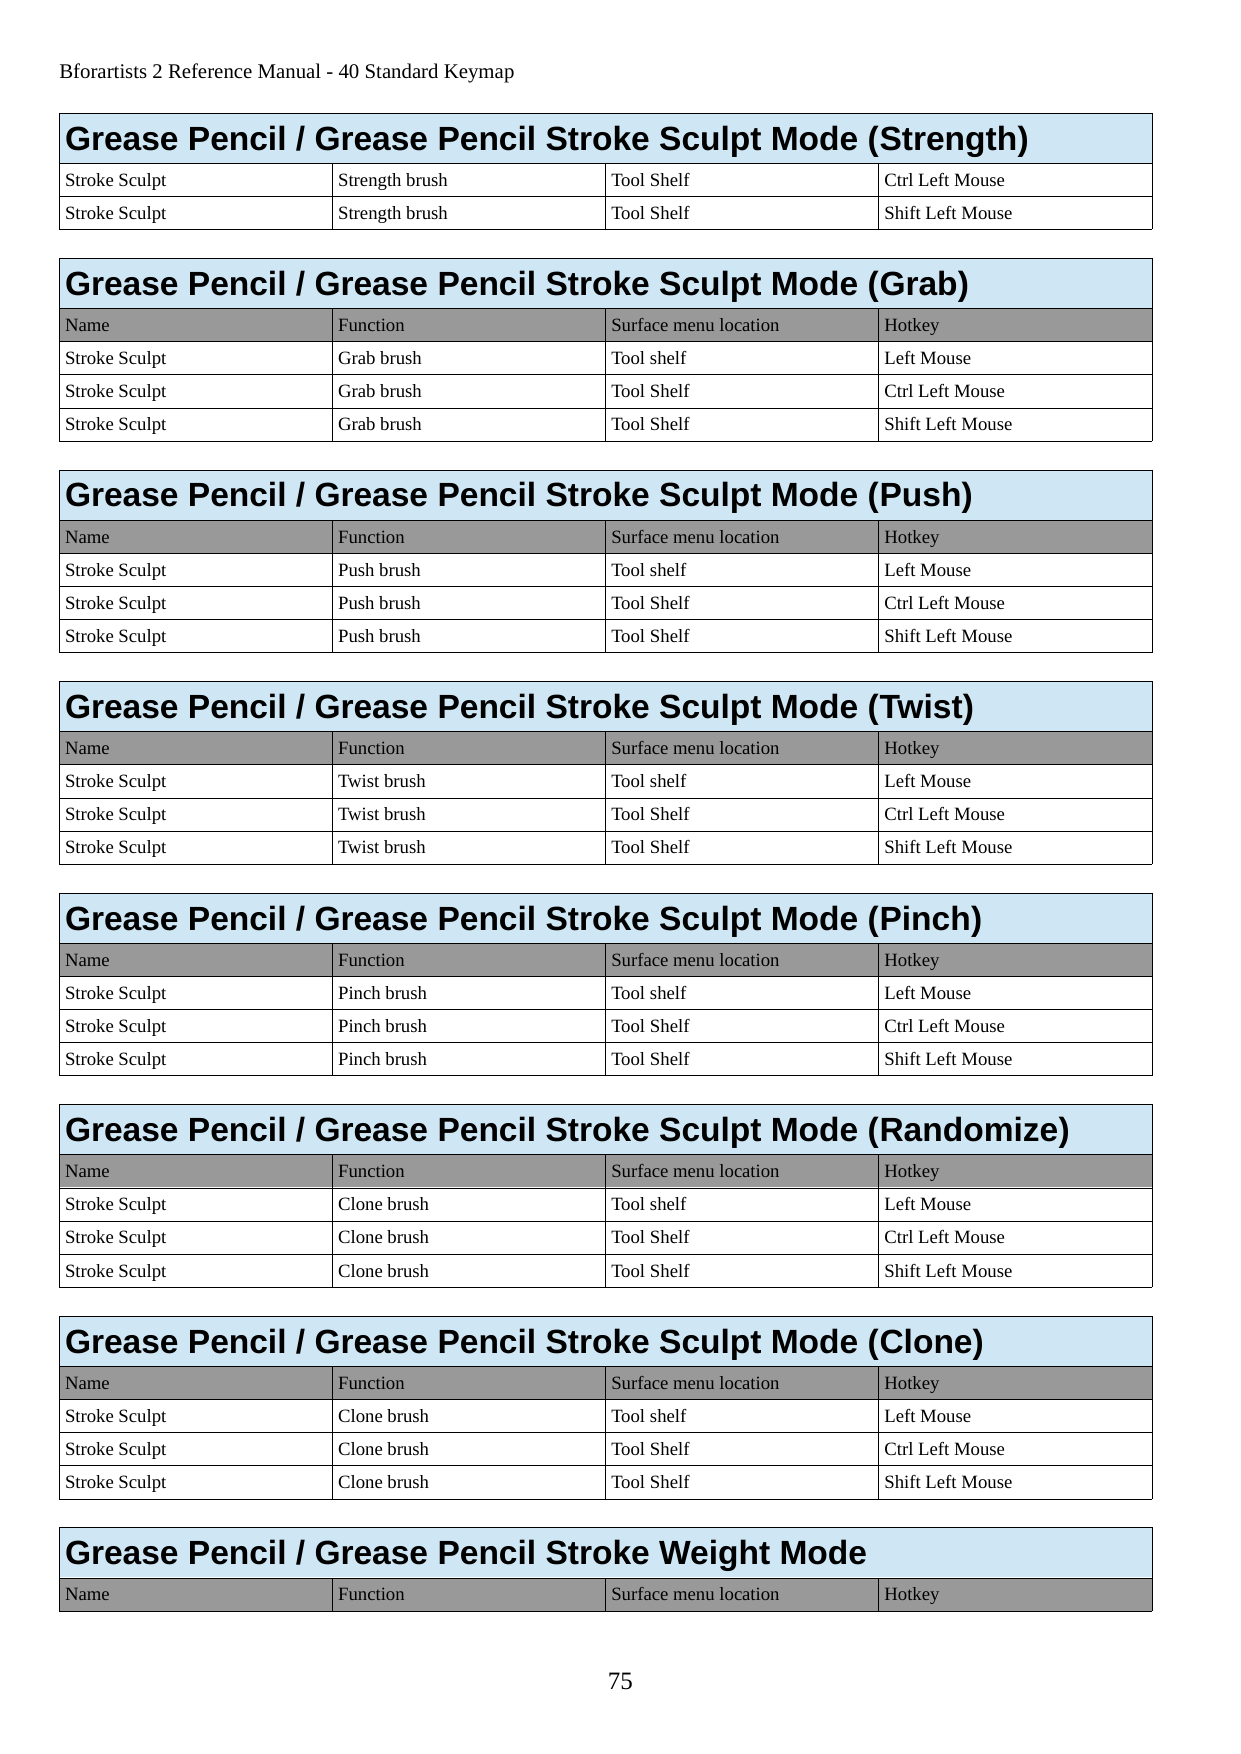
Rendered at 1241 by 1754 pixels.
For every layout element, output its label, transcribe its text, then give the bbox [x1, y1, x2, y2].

table_cell Ctrl Left Mouse [879, 164, 1152, 196]
table_cell Stroke Sculpt [60, 375, 332, 407]
table_cell Function [333, 309, 605, 341]
table_cell Tool Shelf [606, 1010, 878, 1042]
table_cell Ctrl Left Mouse [879, 1433, 1152, 1465]
table_header Grease Pencil / Grease Pencil Stroke Sculpt Mode (Pinch) [60, 894, 1152, 943]
table_cell Name [60, 309, 332, 341]
table_cell Hotkey [879, 732, 1152, 764]
table_cell Name [60, 521, 332, 553]
table_cell Tool Shelf [606, 409, 878, 441]
table_cell Tool shelf [606, 1189, 878, 1221]
table_cell Twist brush [333, 799, 605, 831]
table_cell Left Mouse [879, 977, 1152, 1009]
table_cell Stroke Sculpt [60, 409, 332, 441]
table_cell Stroke Sculpt [60, 1010, 332, 1042]
table_cell Clone brush [333, 1466, 605, 1498]
table_cell Name [60, 1579, 332, 1611]
table_cell Push brush [333, 620, 605, 652]
table_cell Tool Shelf [606, 587, 878, 619]
table_cell Left Mouse [879, 1400, 1152, 1432]
table_cell Ctrl Left Mouse [879, 587, 1152, 619]
table_cell Function [333, 521, 605, 553]
table_cell Hotkey [879, 1367, 1152, 1399]
table_cell Hotkey [879, 309, 1152, 341]
table_cell Name [60, 1367, 332, 1399]
table_cell Tool shelf [606, 554, 878, 586]
table_header Grease Pencil / Grease Pencil Stroke Sculpt Mode (Push) [60, 471, 1152, 520]
table_cell Tool Shelf [606, 832, 878, 864]
table_cell Stroke Sculpt [60, 1222, 332, 1254]
table_cell Stroke Sculpt [60, 554, 332, 586]
table_cell Tool Shelf [606, 1255, 878, 1287]
table_cell Push brush [333, 587, 605, 619]
table_cell Function [333, 732, 605, 764]
table_cell Tool Shelf [606, 1466, 878, 1498]
table_cell Function [333, 944, 605, 976]
table_cell Name [60, 944, 332, 976]
table_cell Stroke Sculpt [60, 1255, 332, 1287]
table_cell Clone brush [333, 1400, 605, 1432]
table_cell Name [60, 732, 332, 764]
table_cell Shift Left Mouse [879, 832, 1152, 864]
table_cell Tool Shelf [606, 620, 878, 652]
table_cell Left Mouse [879, 554, 1152, 586]
table_cell Hotkey [879, 1579, 1152, 1611]
table_cell Clone brush [333, 1255, 605, 1287]
table_cell Shift Left Mouse [879, 1255, 1152, 1287]
table_cell Hotkey [879, 1155, 1152, 1187]
table_cell Hotkey [879, 944, 1152, 976]
table_cell Surface menu location [606, 732, 878, 764]
table_cell Stroke Sculpt [60, 765, 332, 797]
table_cell Stroke Sculpt [60, 832, 332, 864]
table_cell Tool Shelf [606, 164, 878, 196]
table_cell Shift Left Mouse [879, 197, 1152, 229]
table_cell Surface menu location [606, 309, 878, 341]
table_header Grease Pencil / Grease Pencil Stroke Sculpt Mode (Strength) [60, 114, 1152, 163]
table_cell Left Mouse [879, 1189, 1152, 1221]
table_cell Twist brush [333, 832, 605, 864]
table_cell Function [333, 1155, 605, 1187]
table_cell Stroke Sculpt [60, 587, 332, 619]
table_cell Stroke Sculpt [60, 164, 332, 196]
table_cell Left Mouse [879, 765, 1152, 797]
table_cell Stroke Sculpt [60, 1043, 332, 1075]
table_cell Stroke Sculpt [60, 197, 332, 229]
table_cell Stroke Sculpt [60, 342, 332, 374]
table_header Grease Pencil / Grease Pencil Stroke Weight Mode [60, 1528, 1152, 1577]
table_cell Clone brush [333, 1189, 605, 1221]
table_cell Shift Left Mouse [879, 1466, 1152, 1498]
table_cell Tool Shelf [606, 1043, 878, 1075]
table_cell Surface menu location [606, 521, 878, 553]
table_cell Ctrl Left Mouse [879, 375, 1152, 407]
table_cell Stroke Sculpt [60, 977, 332, 1009]
table_cell Grab brush [333, 342, 605, 374]
table_cell Tool Shelf [606, 1222, 878, 1254]
table_cell Tool Shelf [606, 197, 878, 229]
table_cell Grab brush [333, 375, 605, 407]
table_cell Tool shelf [606, 765, 878, 797]
table_cell Pinch brush [333, 977, 605, 1009]
table_header Grease Pencil / Grease Pencil Stroke Sculpt Mode (Twist) [60, 682, 1152, 731]
table_cell Tool shelf [606, 977, 878, 1009]
table_cell Shift Left Mouse [879, 620, 1152, 652]
table_cell Left Mouse [879, 342, 1152, 374]
table_cell Stroke Sculpt [60, 620, 332, 652]
table_cell Pinch brush [333, 1043, 605, 1075]
table_cell Name [60, 1155, 332, 1187]
table_cell Tool shelf [606, 342, 878, 374]
table_cell Surface menu location [606, 1155, 878, 1187]
table_cell Surface menu location [606, 944, 878, 976]
table_cell Stroke Sculpt [60, 1189, 332, 1221]
table_cell Surface menu location [606, 1367, 878, 1399]
table_cell Pinch brush [333, 1010, 605, 1042]
table_cell Strength brush [333, 164, 605, 196]
table_cell Stroke Sculpt [60, 1433, 332, 1465]
table_cell Tool Shelf [606, 375, 878, 407]
table_cell Grab brush [333, 409, 605, 441]
table_cell Shift Left Mouse [879, 1043, 1152, 1075]
table_cell Stroke Sculpt [60, 799, 332, 831]
table_cell Strength brush [333, 197, 605, 229]
table_cell Push brush [333, 554, 605, 586]
table_cell Function [333, 1367, 605, 1399]
table_header Grease Pencil / Grease Pencil Stroke Sculpt Mode (Clone) [60, 1317, 1152, 1366]
table_cell Twist brush [333, 765, 605, 797]
table_cell Stroke Sculpt [60, 1466, 332, 1498]
table_cell Function [333, 1579, 605, 1611]
table_cell Ctrl Left Mouse [879, 799, 1152, 831]
table_header Grease Pencil / Grease Pencil Stroke Sculpt Mode (Randomize) [60, 1105, 1152, 1154]
table_cell Ctrl Left Mouse [879, 1010, 1152, 1042]
table_cell Clone brush [333, 1222, 605, 1254]
table_cell Stroke Sculpt [60, 1400, 332, 1432]
table_header Grease Pencil / Grease Pencil Stroke Sculpt Mode (Grab) [60, 259, 1152, 308]
table_cell Tool shelf [606, 1400, 878, 1432]
table_cell Hotkey [879, 521, 1152, 553]
table_cell Tool Shelf [606, 1433, 878, 1465]
table_cell Surface menu location [606, 1579, 878, 1611]
table_cell Shift Left Mouse [879, 409, 1152, 441]
table_cell Ctrl Left Mouse [879, 1222, 1152, 1254]
table_cell Clone brush [333, 1433, 605, 1465]
table_cell Tool Shelf [606, 799, 878, 831]
